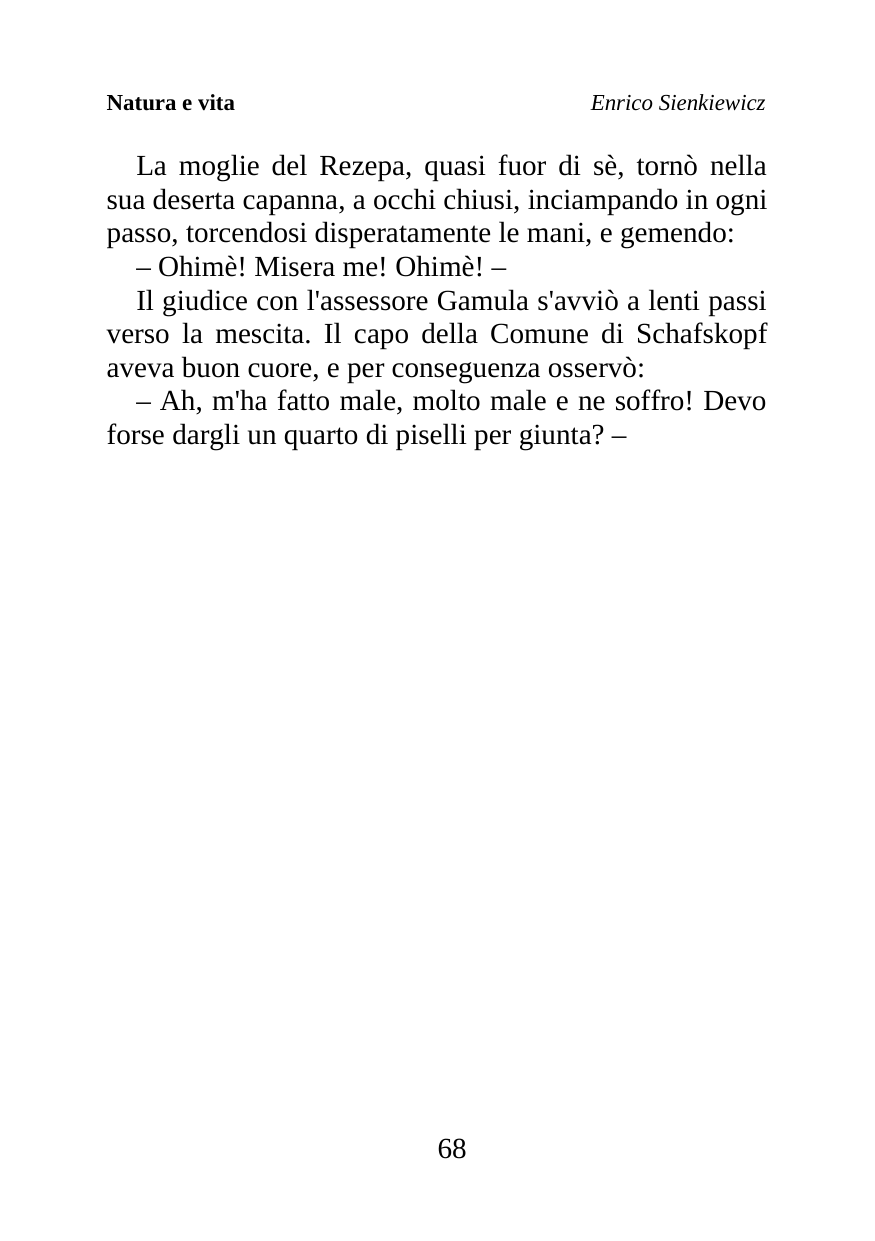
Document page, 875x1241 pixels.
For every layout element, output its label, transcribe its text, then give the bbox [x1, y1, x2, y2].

text – Ohimè! Misera me! Ohimè! – [106, 249, 768, 283]
text La moglie del Rezepa, quasi fuor di sè, tornò nella sua deserta capanna, a occhi chiusi, inciampando in ogni passo, torcendosi disperatamente le mani, e gemendo: [106, 148, 768, 249]
text – Ah, m'ha fatto male, molto male e ne soffro! Devo forse dargli un quarto di piselli per giunta? – [106, 383, 768, 450]
text Il giudice con l'assessore Gamula s'avviò a lenti passi verso la mescita. Il capo della Comune di Schafskopf aveva buon cuore, e per conseguenza osservò: [106, 283, 768, 383]
